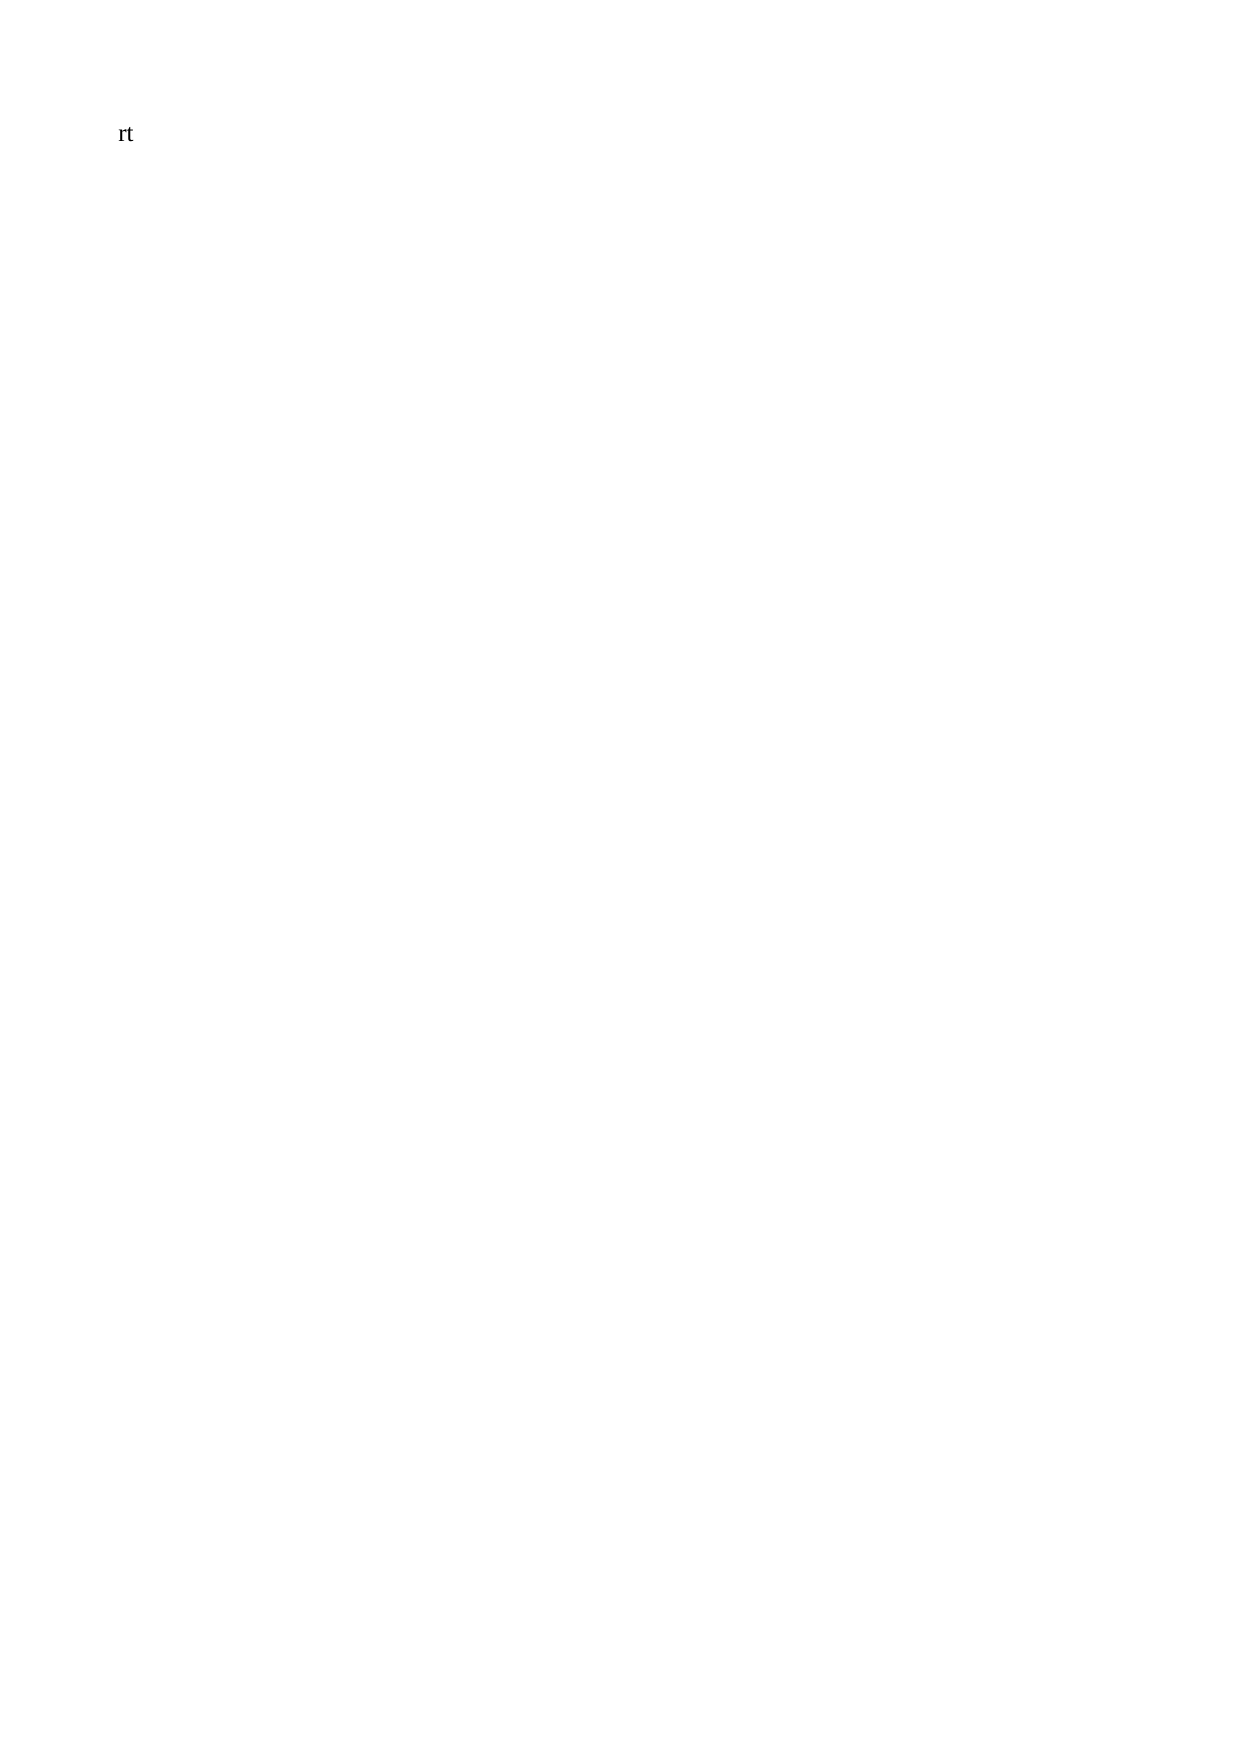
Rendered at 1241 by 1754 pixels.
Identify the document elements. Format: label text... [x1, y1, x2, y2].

text rt [118, 118, 1122, 147]
